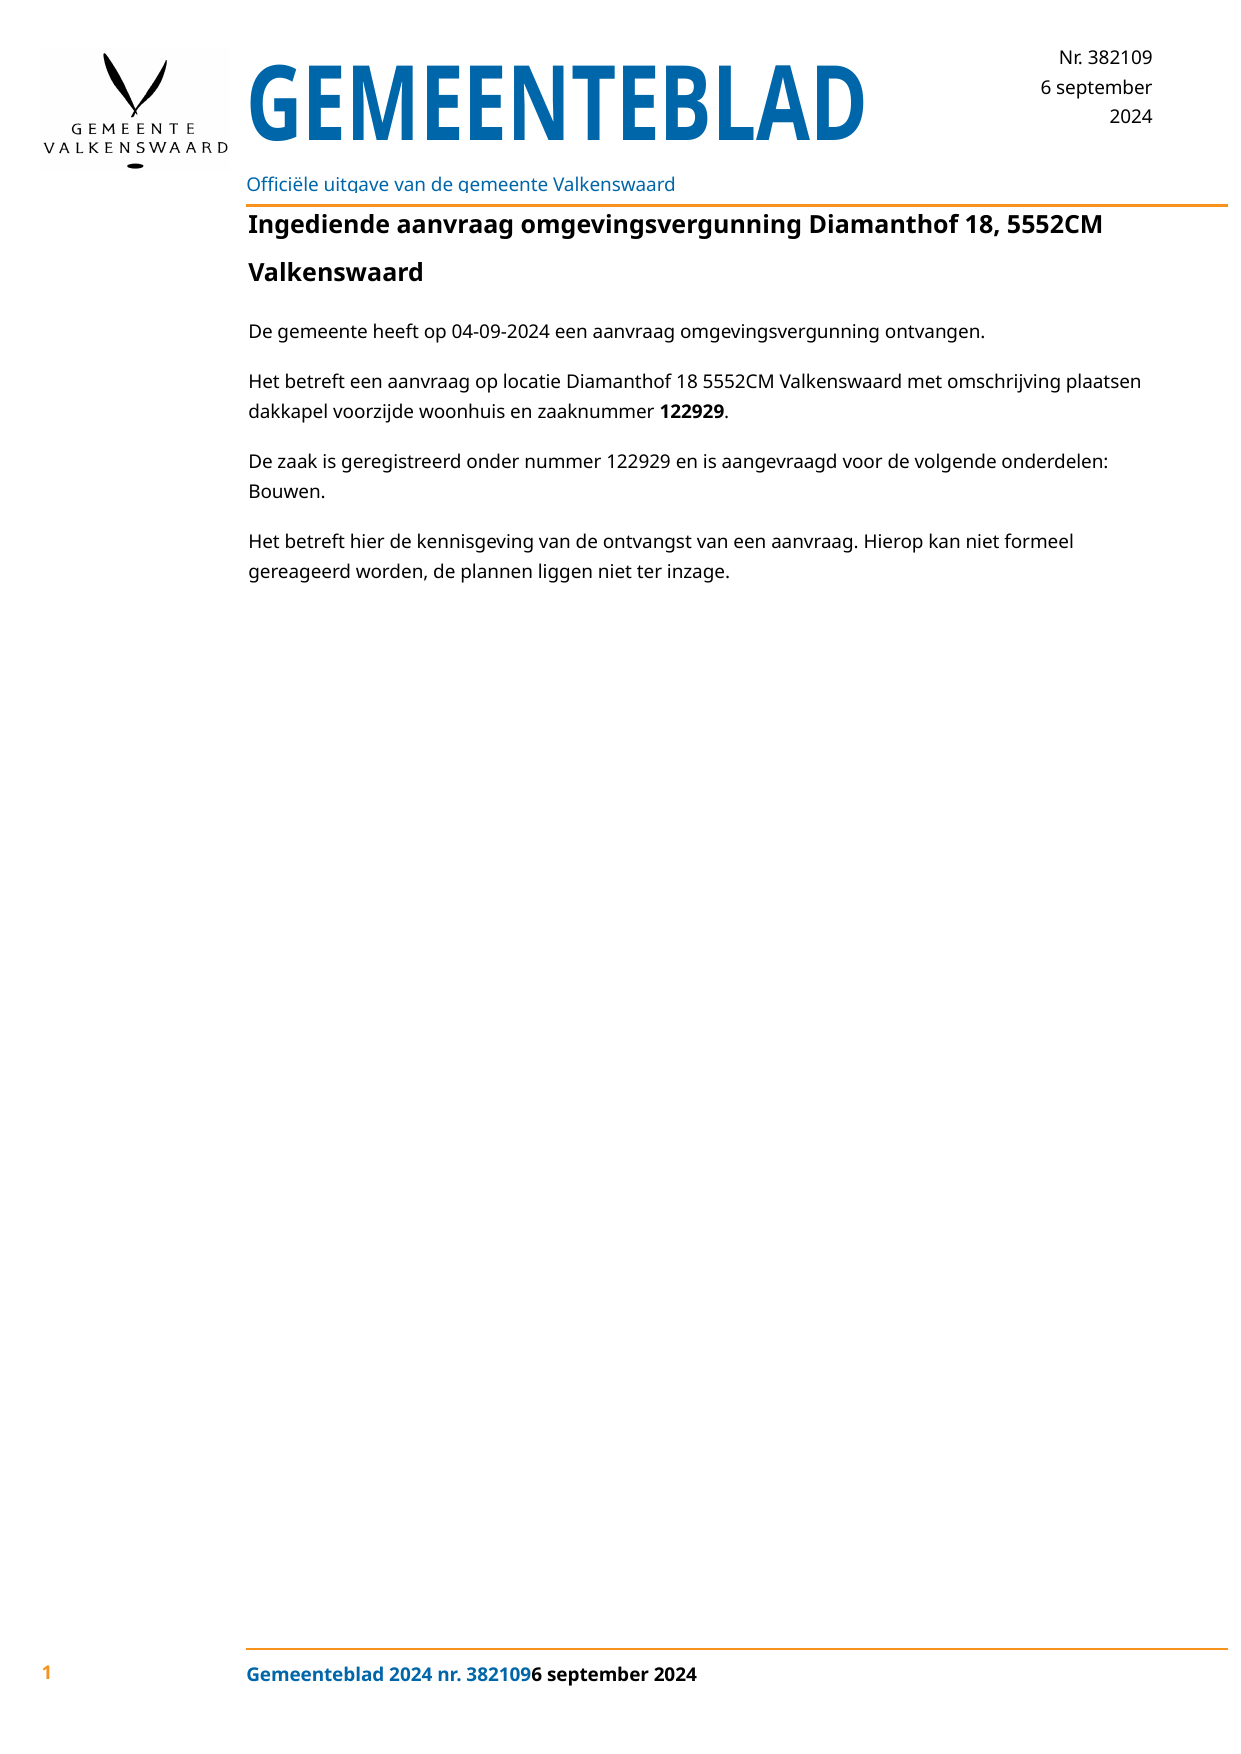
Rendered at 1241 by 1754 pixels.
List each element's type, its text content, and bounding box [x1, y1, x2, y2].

text Ingediende aanvraag omgevingsvergunning Diamanthof 18, 5552CM Valkenswaard [248, 207, 1152, 288]
text De gemeente heeft op 04-09-2024 een aanvraag omgevingsvergunning ontvangen. [248, 318, 1152, 344]
picture [41, 47, 231, 172]
text De zaak is geregistreerd onder nummer 122929 en is aangevraagd voor de volgende onderdelen: Bouwen. [248, 448, 1152, 504]
text Het betreft een aanvraag op locatie Diamanthof 18 5552CM Valkenswaard met omschrijving plaatsen dakkapel voorzijde woonhuis en zaaknummer 122929. [248, 368, 1152, 424]
text Het betreft hier de kennisgeving van de ontvangst van een aanvraag. Hierop kan niet formeel gereageerd worden, de plannen liggen niet ter inzage. [248, 528, 1152, 584]
